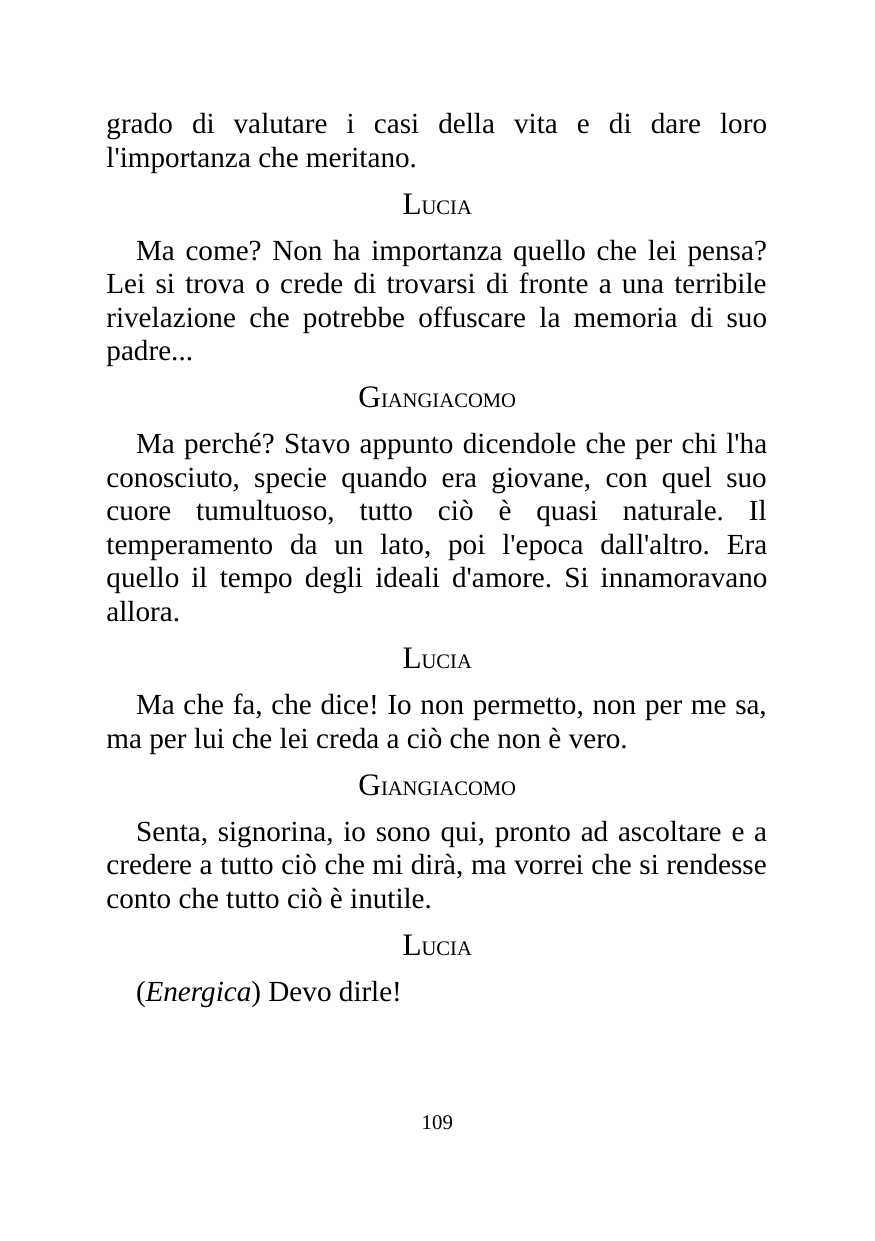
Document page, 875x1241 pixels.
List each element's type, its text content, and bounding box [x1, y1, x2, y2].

text Lucia [106, 639, 768, 675]
text Giangiacomo [106, 766, 768, 802]
text Lucia [106, 185, 768, 221]
text Giangiacomo [106, 379, 768, 415]
text Ma come? Non ha importanza quello che lei pensa? Lei si trova o crede di trovarsi di fronte a una terribile rivelazione che potrebbe offuscare la memoria di suo padre... [106, 233, 768, 367]
text Senta, signorina, io sono qui, pronto ad ascoltare e a credere a tutto ciò che mi dirà, ma vorrei che si rendesse conto che tutto ciò è inutile. [106, 814, 768, 914]
text grado di valutare i casi della vita e di dare loro l'importanza che meritano. [106, 106, 768, 173]
text Ma perché? Stavo appunto dicendole che per chi l'ha conosciuto, specie quando era giovane, con quel suo cuore tumultuoso, tutto ciò è quasi naturale. Il temperamento da un lato, poi l'epoca dall'altro. Era quello il tempo degli ideali d'amore. Si innamoravano allora. [106, 426, 768, 628]
text (Energica) Devo dirle! [106, 974, 768, 1007]
text Ma che fa, che dice! Io non permetto, non per me sa, ma per lui che lei creda a ciò che non è vero. [106, 687, 768, 754]
text Lucia [106, 926, 768, 962]
